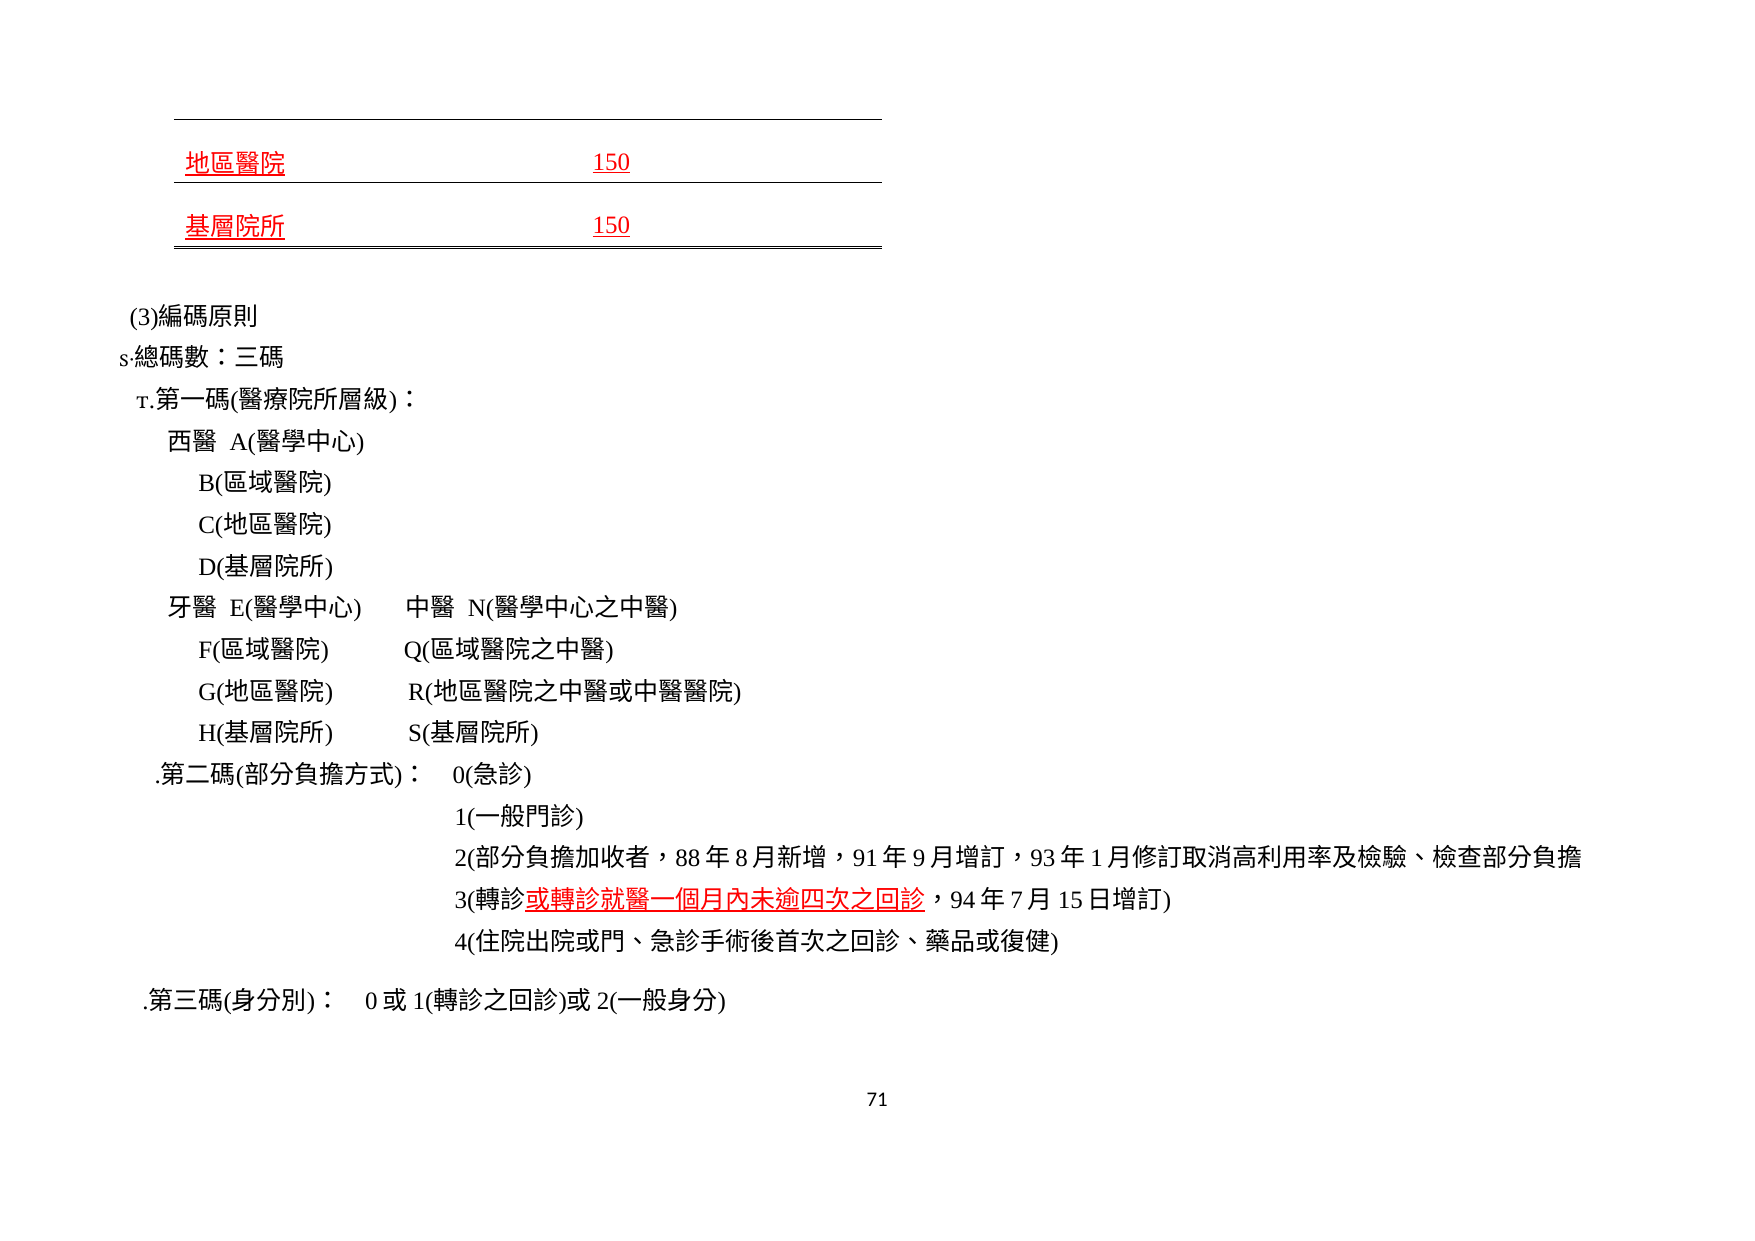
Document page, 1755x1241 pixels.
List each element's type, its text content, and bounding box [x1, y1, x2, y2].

table_cell 150 [340, 183, 882, 246]
table_cell (3)編碼原則 ‧總碼數：三碼 .第一碼(醫療院所層級)： 西醫 A(醫學中心) B(區域醫院) C(地區醫院) D(基層院所) 牙醫 E(醫學中心) 中醫 N(醫學中心之中醫) F(區域醫院) Q(區域醫院之中醫) G(地區醫院) R(地區醫院之中醫或中醫醫院) H(基層院所) S(基層院所) .第二碼(部分負擔方式)： 0(急診) 1(一般門診) 2(部分負擔加收者，88年8月新增，91年9月增訂，93年1月修訂取消高利用率及檢驗、檢查部分負擔 3(轉診或轉診就醫一個月內未逾四次之回診，94年7月15日增訂) 4(住院出院或門、急診手術後首次之回診、藥品或復健) .第三碼(身分別)： 0或1(轉診之回診)或2(一般身分) [118, 119, 1658, 1056]
table_cell 地區醫院 [174, 120, 340, 182]
table_cell 基層院所 [174, 183, 340, 246]
table_cell 150 [340, 120, 882, 182]
